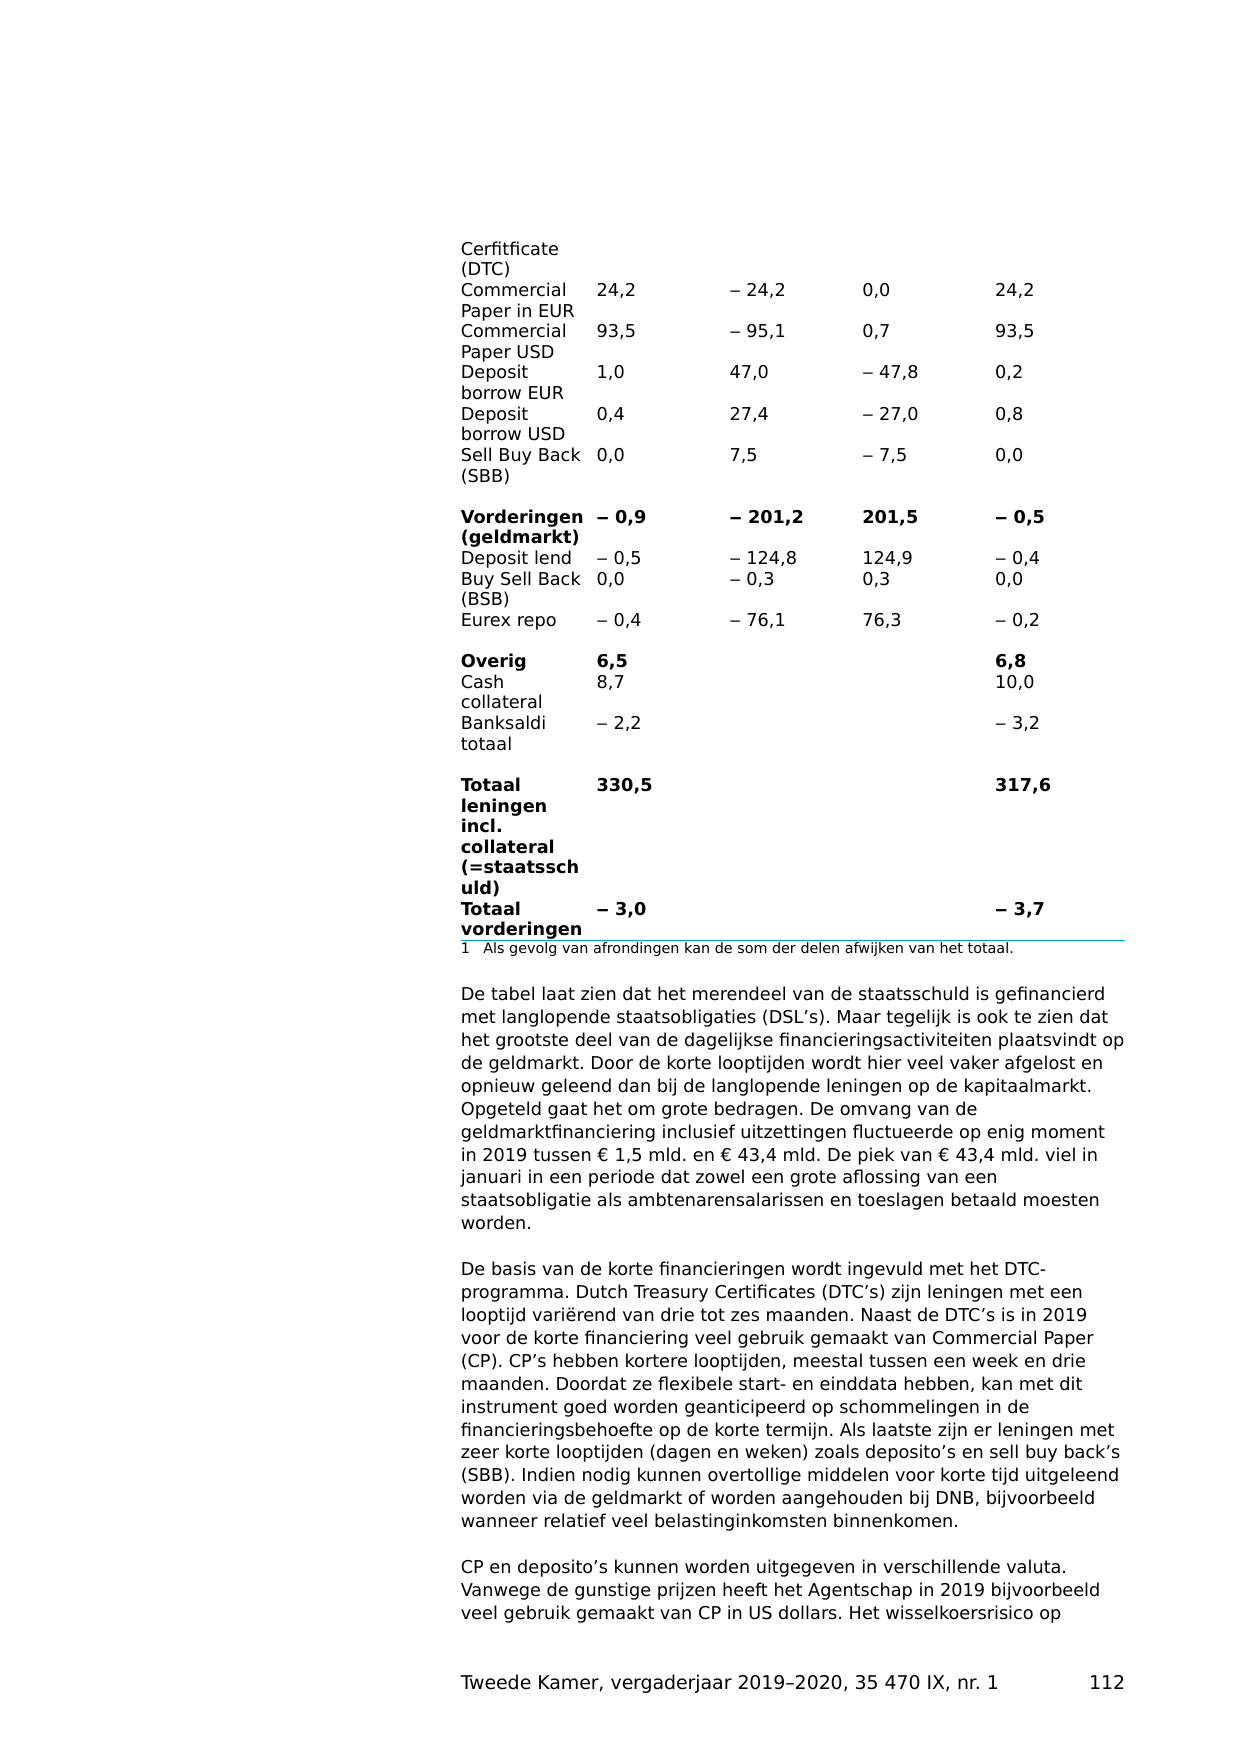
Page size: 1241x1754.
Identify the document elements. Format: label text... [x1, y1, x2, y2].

table_cell 6,8 [992, 651, 1125, 672]
table_cell 330,5 [594, 775, 726, 899]
table_cell 8,7 [594, 672, 726, 713]
table_cell ‒ 3,7 [992, 899, 1125, 940]
text De tabel laat zien dat het merendeel van de staatsschuld is gefinancierd met langlopende staatsobligaties (DSL’s). Maar tegelijk is ook te zien dat het grootste deel van de dagelijkse financieringsactiviteiten plaatsvindt op de geldmarkt. Door de korte looptijden wordt hier veel vaker afgelost en opnieuw geleend dan bij de langlopende leningen op de kapitaalmarkt. Opgeteld gaat het om grote bedragen. De omvang van de geldmarktfinanciering inclusief uitzettingen fluctueerde op enig moment in 2019 tussen € 1,5 mld. en € 43,4 mld. De piek van € 43,4 mld. viel in januari in een periode dat zowel een grote aflossing van een staatsobligatie als ambtenarensalarissen en toeslagen betaald moesten worden. [461, 982, 1125, 1234]
table_cell Cerfitficate (DTC) [461, 239, 593, 280]
table_cell 0,3 [859, 569, 992, 610]
table_cell Buy Sell Back (BSB) [461, 569, 593, 610]
table_cell 0,8 [992, 404, 1125, 445]
table_cell [859, 239, 992, 280]
table_cell 76,3 [859, 610, 992, 631]
table_cell Commercial Paper in EUR [461, 280, 593, 321]
table_cell ‒ 2,2 [594, 713, 726, 754]
table_cell 0,0 [594, 445, 726, 486]
table_cell [859, 775, 992, 899]
table_cell [726, 899, 859, 940]
table_cell Cash collateral [461, 672, 593, 713]
table_cell [859, 713, 992, 754]
table_cell [859, 899, 992, 940]
table_cell Deposit borrow EUR [461, 363, 593, 404]
table_cell [726, 713, 859, 754]
table_cell 6,5 [594, 651, 726, 672]
table_cell 93,5 [992, 321, 1125, 362]
table_cell Banksaldi totaal [461, 713, 593, 754]
table_cell [594, 239, 726, 280]
table_cell ‒ 201,2 [726, 507, 859, 548]
text De basis van de korte financieringen wordt ingevuld met het DTC-programma. Dutch Treasury Certificates (DTC’s) zijn leningen met een looptijd variërend van drie tot zes maanden. Naast de DTC’s is in 2019 voor de korte financiering veel gebruik gemaakt van Commercial Paper (CP). CP’s hebben kortere looptijden, meestal tussen een week en drie maanden. Doordat ze flexibele start- en einddata hebben, kan met dit instrument goed worden geanticipeerd op schommelingen in de financieringsbehoefte op de korte termijn. Als laatste zijn er leningen met zeer korte looptijden (dagen en weken) zoals deposito’s en sell buy back’s (SBB). Indien nodig kunnen overtollige middelen voor korte tijd uitgeleend worden via de geldmarkt of worden aangehouden bij DNB, bijvoorbeeld wanneer relatief veel belastinginkomsten binnenkomen. [461, 1257, 1125, 1532]
table_cell 0,4 [594, 404, 726, 445]
table_cell ‒ 24,2 [726, 280, 859, 321]
table_cell [726, 239, 859, 280]
table_cell ‒ 0,5 [594, 548, 726, 569]
table_cell [461, 486, 593, 507]
table_cell [859, 672, 992, 713]
table_cell 201,5 [859, 507, 992, 548]
table_cell [726, 651, 859, 672]
table_cell ‒ 3,0 [594, 899, 726, 940]
table_cell ‒ 124,8 [726, 548, 859, 569]
table_cell Deposit borrow USD [461, 404, 593, 445]
table_cell [859, 651, 992, 672]
table_cell ‒ 27,0 [859, 404, 992, 445]
table_cell 0,7 [859, 321, 992, 362]
table_cell [726, 672, 859, 713]
table_cell [461, 754, 593, 775]
table_cell 27,4 [726, 404, 859, 445]
table_cell [726, 486, 859, 507]
table_cell 7,5 [726, 445, 859, 486]
table_cell [726, 754, 859, 775]
table_cell [859, 754, 992, 775]
list Als gevolg van afrondingen kan de som der delen afwijken van het totaal. [461, 941, 1125, 957]
table_cell 0,0 [859, 280, 992, 321]
table_cell 1,0 [594, 363, 726, 404]
table_cell ‒ 3,2 [992, 713, 1125, 754]
table_cell 93,5 [594, 321, 726, 362]
table_cell 24,2 [992, 280, 1125, 321]
text CP en deposito’s kunnen worden uitgegeven in verschillende valuta. Vanwege de gunstige prijzen heeft het Agentschap in 2019 bijvoorbeeld veel gebruik gemaakt van CP in US dollars. Het wisselkoersrisico op [461, 1555, 1125, 1624]
table_cell [992, 631, 1125, 651]
table_cell Totaal leningen incl. collateral (=staatsschuld) [461, 775, 593, 899]
table_cell 0,0 [594, 569, 726, 610]
table_cell Sell Buy Back (SBB) [461, 445, 593, 486]
table_cell 0,2 [992, 363, 1125, 404]
table_cell ‒ 0,4 [992, 548, 1125, 569]
table_cell Overig [461, 651, 593, 672]
table_cell Totaal vorderingen [461, 899, 593, 940]
table_cell [992, 486, 1125, 507]
table_cell [992, 239, 1125, 280]
table_cell Commercial Paper USD [461, 321, 593, 362]
table_cell Vorderingen (geldmarkt) [461, 507, 593, 548]
table_cell [594, 631, 726, 651]
table_cell ‒ 0,9 [594, 507, 726, 548]
table_cell 10,0 [992, 672, 1125, 713]
table_cell ‒ 0,3 [726, 569, 859, 610]
table_cell [859, 486, 992, 507]
table_cell 0,0 [992, 445, 1125, 486]
table_cell [859, 631, 992, 651]
table_cell [726, 775, 859, 899]
table_cell [594, 754, 726, 775]
table_cell 317,6 [992, 775, 1125, 899]
table_cell Eurex repo [461, 610, 593, 631]
table_cell 0,0 [992, 569, 1125, 610]
table_cell [461, 631, 593, 651]
table_cell 124,9 [859, 548, 992, 569]
table_cell ‒ 0,2 [992, 610, 1125, 631]
table_cell [594, 486, 726, 507]
table_cell [726, 631, 859, 651]
table_cell [992, 754, 1125, 775]
table_cell ‒ 47,8 [859, 363, 992, 404]
table_cell ‒ 0,4 [594, 610, 726, 631]
table_cell ‒ 7,5 [859, 445, 992, 486]
table_cell 47,0 [726, 363, 859, 404]
table_cell ‒ 95,1 [726, 321, 859, 362]
table_cell ‒ 76,1 [726, 610, 859, 631]
table_cell 24,2 [594, 280, 726, 321]
table_cell Deposit lend [461, 548, 593, 569]
table_cell ‒ 0,5 [992, 507, 1125, 548]
table_header Tabel 34 Uitstaande standen, leningen en aflossingen per instrument (bedragen x € 1 mld.)1 [461, 191, 1125, 239]
